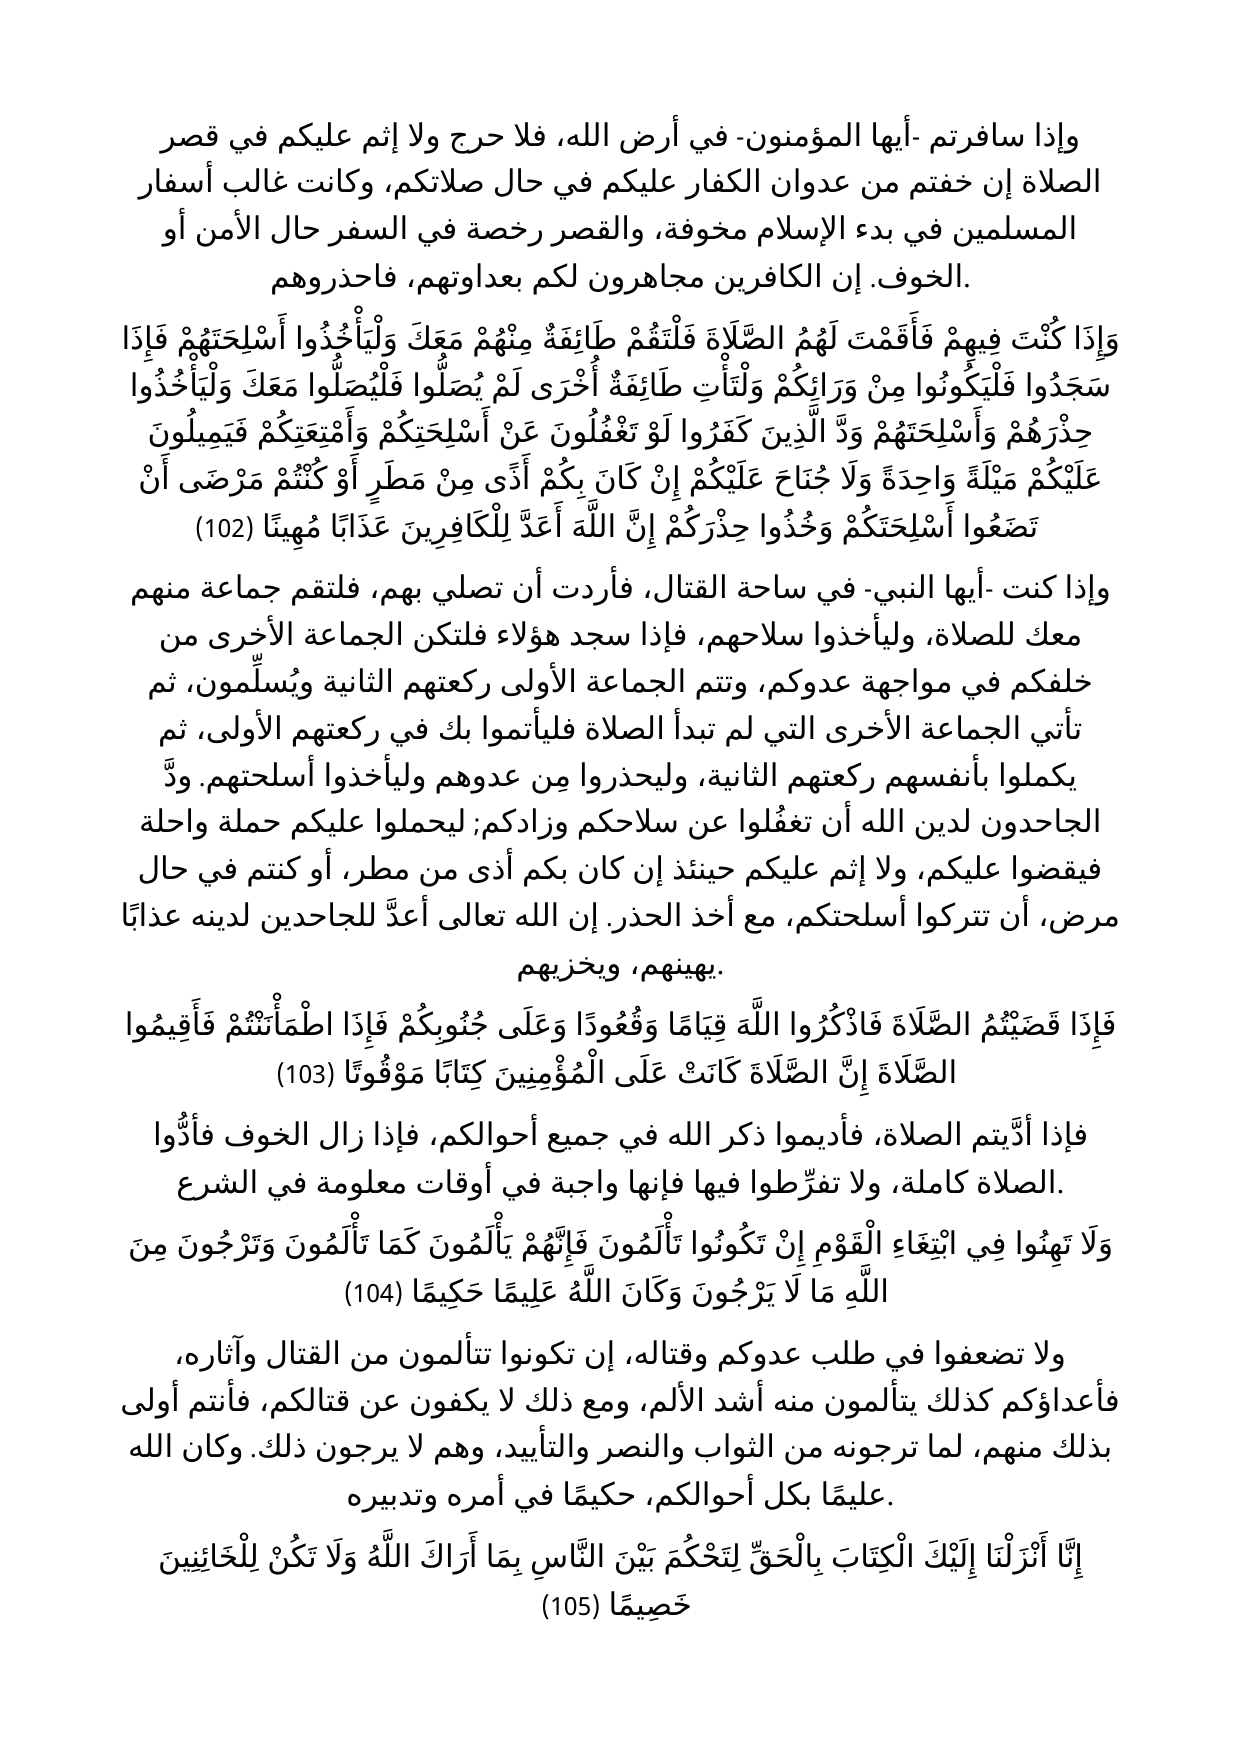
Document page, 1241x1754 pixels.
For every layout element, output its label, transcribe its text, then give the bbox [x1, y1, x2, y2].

text وإذا كنت -أيها النبي- في ساحة القتال، فأردت أن تصلي بهم، فلتقم جماعة منهم معك للصلاة، وليأخذوا سلاحهم، فإذا سجد هؤلاء فلتكن الجماعة الأخرى من خلفكم في مواجهة عدوكم، وتتم الجماعة الأولى ركعتهم الثانية ويُسلِّمون، ثم تأتي الجماعة الأخرى التي لم تبدأ الصلاة فليأتموا بك في ركعتهم الأولى، ثم يكملوا بأنفسهم ركعتهم الثانية، وليحذروا مِن عدوهم وليأخذوا أسلحتهم. ودَّ الجاحدون لدين الله أن تغفُلوا عن سلاحكم وزادكم; ليحملوا عليكم حملة واحلة فيقضوا عليكم، ولا إثم عليكم حينئذ إن كان بكم أذى من مطر، أو كنتم في حال مرض، أن تتركوا أسلحتكم، مع أخذ الحذر. إن الله تعالى أعدَّ للجاحدين لدينه عذابًا يهينهم، ويخزيهم. [118, 571, 1122, 987]
text وإذا سافرتم -أيها المؤمنون- في أرض الله، فلا حرج ولا إثم عليكم في قصر الصلاة إن خفتم من عدوان الكفار عليكم في حال صلاتكم، وكانت غالب أسفار المسلمين في بدء الإسلام مخوفة، والقصر رخصة في السفر حال الأمن أو الخوف. إن الكافرين مجاهرون لكم بعداوتهم، فاحذروهم. [118, 118, 1122, 300]
text إِنَّا أَنْزَلْنَا إِلَيْكَ الْكِتَابَ بِالْحَقِّ لِتَحْكُمَ بَيْنَ النَّاسِ بِمَا أَرَاكَ اللَّهُ وَلَا تَكُنْ لِلْخَائِنِينَ خَصِيمًا (105) [118, 1539, 1122, 1628]
text فإذا أدَّيتم الصلاة، فأديموا ذكر الله في جميع أحوالكم، فإذا زال الخوف فأدُّوا الصلاة كاملة، ولا تفرِّطوا فيها فإنها واجبة في أوقات معلومة في الشرع. [118, 1117, 1122, 1206]
text فَإِذَا قَضَيْتُمُ الصَّلَاةَ فَاذْكُرُوا اللَّهَ قِيَامًا وَقُعُودًا وَعَلَى جُنُوبِكُمْ فَإِذَا اطْمَأْنَنْتُمْ فَأَقِيمُوا الصَّلَاةَ إِنَّ الصَّلَاةَ كَانَتْ عَلَى الْمُؤْمِنِينَ كِتَابًا مَوْقُوتًا (103) [118, 1008, 1122, 1096]
text وَلَا تَهِنُوا فِي ابْتِغَاءِ الْقَوْمِ إِنْ تَكُونُوا تَأْلَمُونَ فَإِنَّهُمْ يَأْلَمُونَ كَمَا تَأْلَمُونَ وَتَرْجُونَ مِنَ اللَّهِ مَا لَا يَرْجُونَ وَكَانَ اللَّهُ عَلِيمًا حَكِيمًا (104) [118, 1227, 1122, 1315]
text وَإِذَا كُنْتَ فِيهِمْ فَأَقَمْتَ لَهُمُ الصَّلَاةَ فَلْتَقُمْ طَائِفَةٌ مِنْهُمْ مَعَكَ وَلْيَأْخُذُوا أَسْلِحَتَهُمْ فَإِذَا سَجَدُوا فَلْيَكُونُوا مِنْ وَرَائِكُمْ وَلْتَأْتِ طَائِفَةٌ أُخْرَى لَمْ يُصَلُّوا فَلْيُصَلُّوا مَعَكَ وَلْيَأْخُذُوا حِذْرَهُمْ وَأَسْلِحَتَهُمْ وَدَّ الَّذِينَ كَفَرُوا لَوْ تَغْفُلُونَ عَنْ أَسْلِحَتِكُمْ وَأَمْتِعَتِكُمْ فَيَمِيلُونَ عَلَيْكُمْ مَيْلَةً وَاحِدَةً وَلَا جُنَاحَ عَلَيْكُمْ إِنْ كَانَ بِكُمْ أَذًى مِنْ مَطَرٍ أَوْ كُنْتُمْ مَرْضَى أَنْ تَضَعُوا أَسْلِحَتَكُمْ وَخُذُوا حِذْرَكُمْ إِنَّ اللَّهَ أَعَدَّ لِلْكَافِرِينَ عَذَابًا مُهِينًا (102) [118, 321, 1122, 550]
text ولا تضعفوا في طلب عدوكم وقتاله، إن تكونوا تتألمون من القتال وآثاره، فأعداؤكم كذلك يتألمون منه أشد الألم، ومع ذلك لا يكفون عن قتالكم، فأنتم أولى بذلك منهم، لما ترجونه من الثواب والنصر والتأييد، وهم لا يرجون ذلك. وكان الله عليمًا بكل أحوالكم، حكيمًا في أمره وتدبيره. [118, 1336, 1122, 1518]
